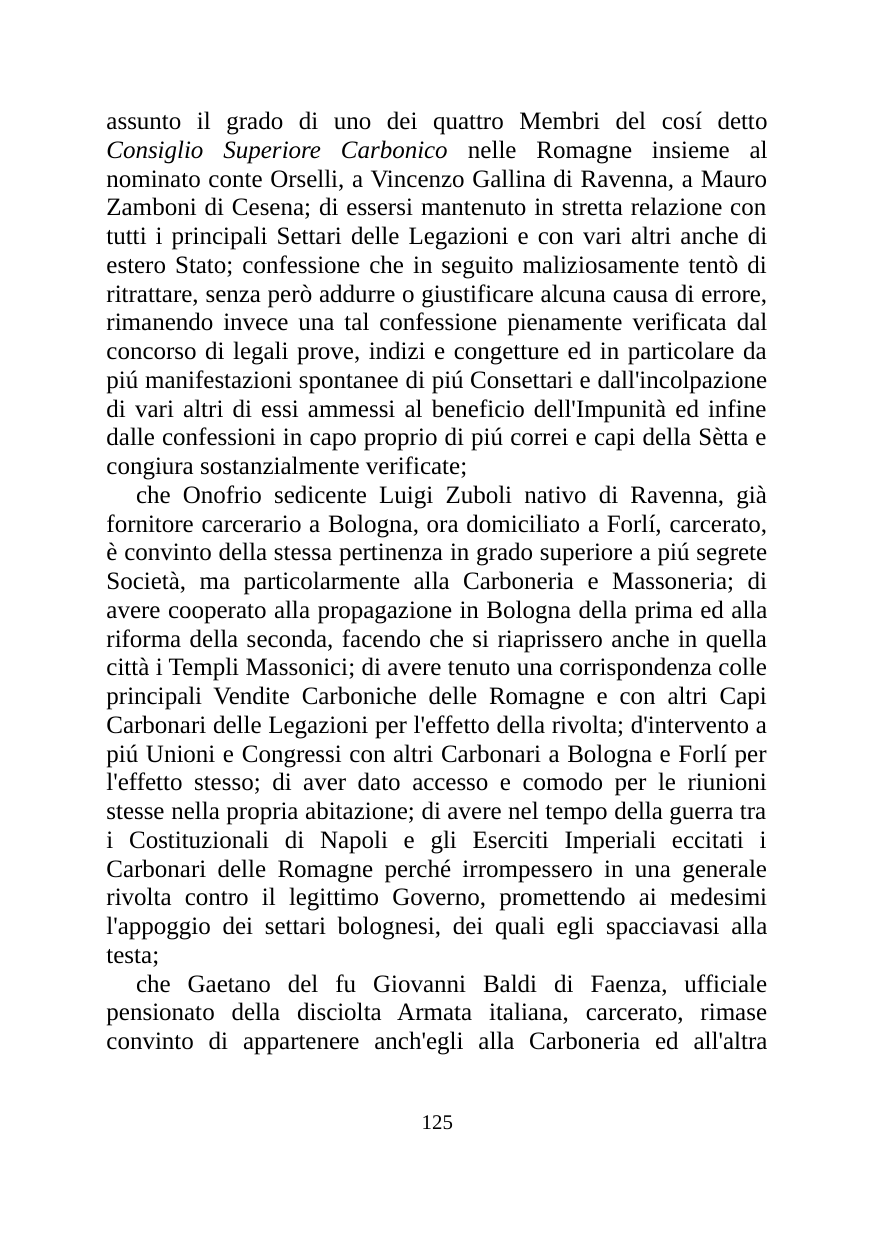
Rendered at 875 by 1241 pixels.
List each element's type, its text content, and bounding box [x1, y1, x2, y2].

text assunto il grado di uno dei quattro Membri del cosí detto Consiglio Superiore Carbonico nelle Romagne insieme al nominato conte Orselli, a Vincenzo Gallina di Ravenna, a Mauro Zamboni di Cesena; di essersi mantenuto in stretta relazione con tutti i principali Settari delle Legazioni e con vari altri anche di estero Stato; confessione che in seguito maliziosamente tentò di ritrattare, senza però addurre o giustificare alcuna causa di errore, rimanendo invece una tal confessione pienamente verificata dal concorso di legali prove, indizi e congetture ed in particolare da piú manifestazioni spontanee di piú Consettari e dall'incolpazione di vari altri di essi ammessi al beneficio dell'Impunità ed infine dalle confessioni in capo proprio di piú correi e capi della Sètta e congiura sostanzialmente verificate; [106, 106, 768, 480]
text che Onofrio sedicente Luigi Zuboli nativo di Ravenna, già fornitore carcerario a Bologna, ora domiciliato a Forlí, carcerato, è convinto della stessa pertinenza in grado superiore a piú segrete Società, ma particolarmente alla Carboneria e Massoneria; di avere cooperato alla propagazione in Bologna della prima ed alla riforma della seconda, facendo che si riaprissero anche in quella città i Templi Massonici; di avere tenuto una corrispondenza colle principali Vendite Carboniche delle Romagne e con altri Capi Carbonari delle Legazioni per l'effetto della rivolta; d'intervento a piú Unioni e Congressi con altri Carbonari a Bologna e Forlí per l'effetto stesso; di aver dato accesso e comodo per le riunioni stesse nella propria abitazione; di avere nel tempo della guerra tra i Costituzionali di Napoli e gli Eserciti Imperiali eccitati i Carbonari delle Romagne perché irrompessero in una generale rivolta contro il legittimo Governo, promettendo ai medesimi l'appoggio dei settari bolognesi, dei quali egli spacciavasi alla testa; [106, 480, 768, 969]
text che Gaetano del fu Giovanni Baldi di Faenza, ufficiale pensionato della disciolta Armata italiana, carcerato, rimase convinto di appartenere anch'egli alla Carboneria ed all'altra [106, 969, 768, 1055]
